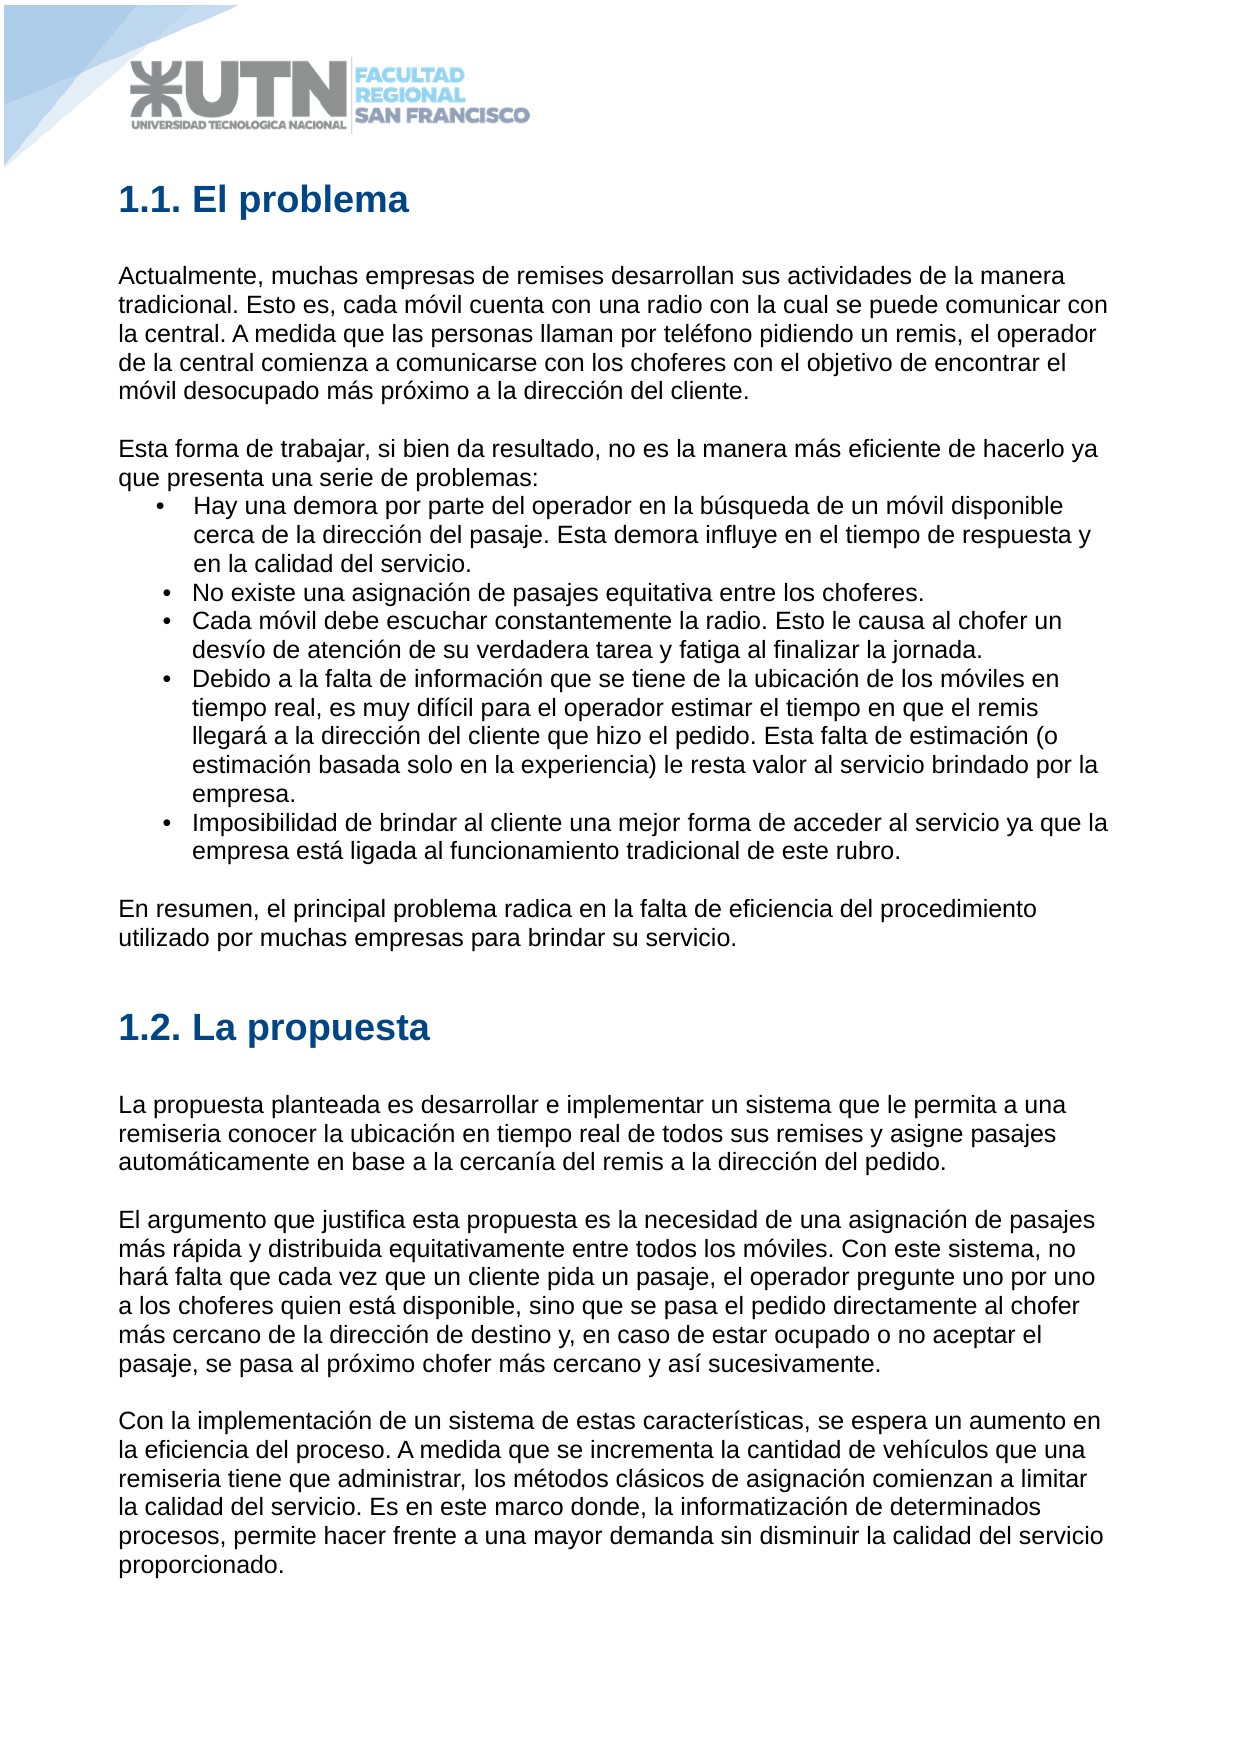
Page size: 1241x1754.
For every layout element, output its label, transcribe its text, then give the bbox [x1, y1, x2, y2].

text El argumento que justifica esta propuesta es la necesidad de una asignación de pasajes más rápida y distribuida equitativamente entre todos los móviles. Con este sistema, no hará falta que cada vez que un cliente pida un pasaje, el operador pregunte uno por uno a los choferes quien está disponible, sino que se pasa el pedido directamente al chofer más cercano de la dirección de destino y, en caso de estar ocupado o no aceptar el pasaje, se pasa al próximo chofer más cercano y así sucesivamente. [118, 1205, 1110, 1377]
list Debido a la falta de información que se tiene de la ubicación de los móviles en tiempo real, es muy difícil para el operador estimar el tiempo en que el remis llegará a la dirección del cliente que hizo el pedido. Esta falta de estimación (o estimación basada solo en la experiencia) le resta valor al servicio brindado por la empresa. [162, 664, 1110, 807]
text Con la implementación de un sistema de estas características, se espera un aumento en la eficiencia del proceso. A medida que se incrementa la cantidad de vehículos que una remiseria tiene que administrar, los métodos clásicos de asignación comienzan a limitar la calidad del servicio. Es en este marco donde, la informatización de determinados procesos, permite hacer frente a una mayor demanda sin disminuir la calidad del servicio proporcionado. [118, 1406, 1110, 1579]
list Cada móvil debe escuchar constantemente la radio. Esto le causa al chofer un desvío de atención de su verdadera tarea y fatiga al finalizar la jornada. [162, 606, 1110, 664]
text Esta forma de trabajar, si bien da resultado, no es la manera más eficiente de hacerlo ya que presenta una serie de problemas: [118, 434, 1110, 491]
picture [3, 5, 532, 169]
subtitle 1.1. El problema [118, 176, 1110, 220]
list No existe una asignación de pasajes equitativa entre los choferes. [162, 577, 1110, 606]
text En resumen, el principal problema radica en la falta de eficiencia del procedimiento utilizado por muchas empresas para brindar su servicio. [118, 865, 1110, 951]
text [118, 1579, 1110, 1607]
text Actualmente, muchas empresas de remises desarrollan sus actividades de la manera tradicional. Esto es, cada móvil cuenta con una radio con la cual se puede comunicar con la central. A medida que las personas llaman por teléfono pidiendo un remis, el operador de la central comienza a comunicarse con los choferes con el objetivo de encontrar el móvil desocupado más próximo a la dirección del cliente. [118, 261, 1110, 405]
list Hay una demora por parte del operador en la búsqueda de un móvil disponible cerca de la dirección del pasaje. Esta demora influye en el tiempo de respuesta y en la calidad del servicio. [156, 491, 1110, 577]
list Imposibilidad de brindar al cliente una mejor forma de acceder al servicio ya que la empresa está ligada al funcionamiento tradicional de este rubro. [162, 807, 1110, 865]
text La propuesta planteada es desarrollar e implementar un sistema que le permita a una remiseria conocer la ubicación en tiempo real de todos sus remises y asigne pasajes automáticamente en base a la cercanía del remis a la dirección del pedido. [118, 1090, 1110, 1176]
subtitle 1.2. La propuesta [118, 1005, 1110, 1049]
